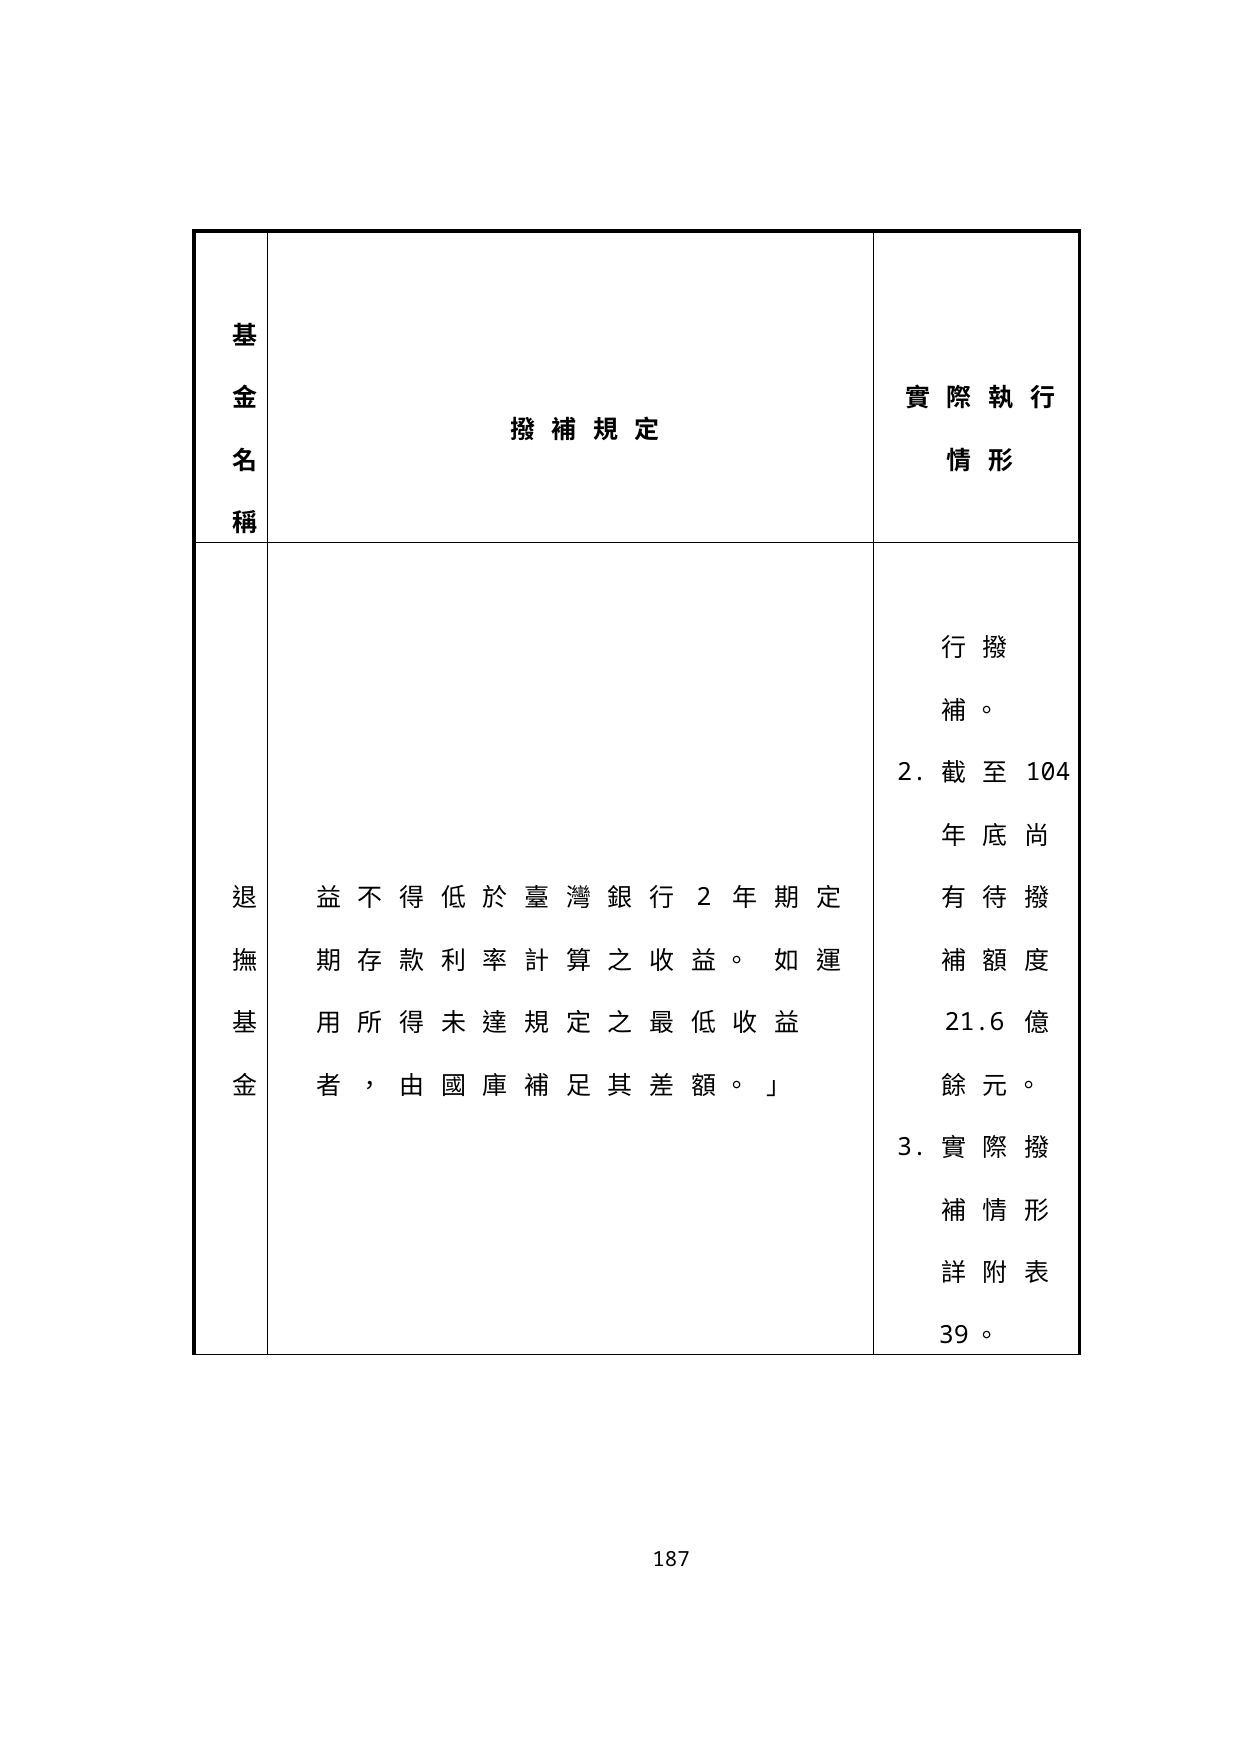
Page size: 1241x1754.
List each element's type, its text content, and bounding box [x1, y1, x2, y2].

table_cell 行撥補。 2.截至104年底尚有待撥補額度21.6億餘元。 3.實際撥補情形詳附表39。 [874, 543, 1078, 1354]
table_header 撥補規定 [268, 233, 873, 542]
table_header 實際執行情形 [874, 233, 1078, 542]
table_cell 退撫基金 [196, 543, 267, 1354]
table_cell 益不得低於臺灣銀行2年期定期存款利率計算之收益。如運用所得未達規定之最低收益者，由國庫補足其差額。」 [268, 543, 873, 1354]
table_header 基金名稱 [196, 233, 267, 542]
